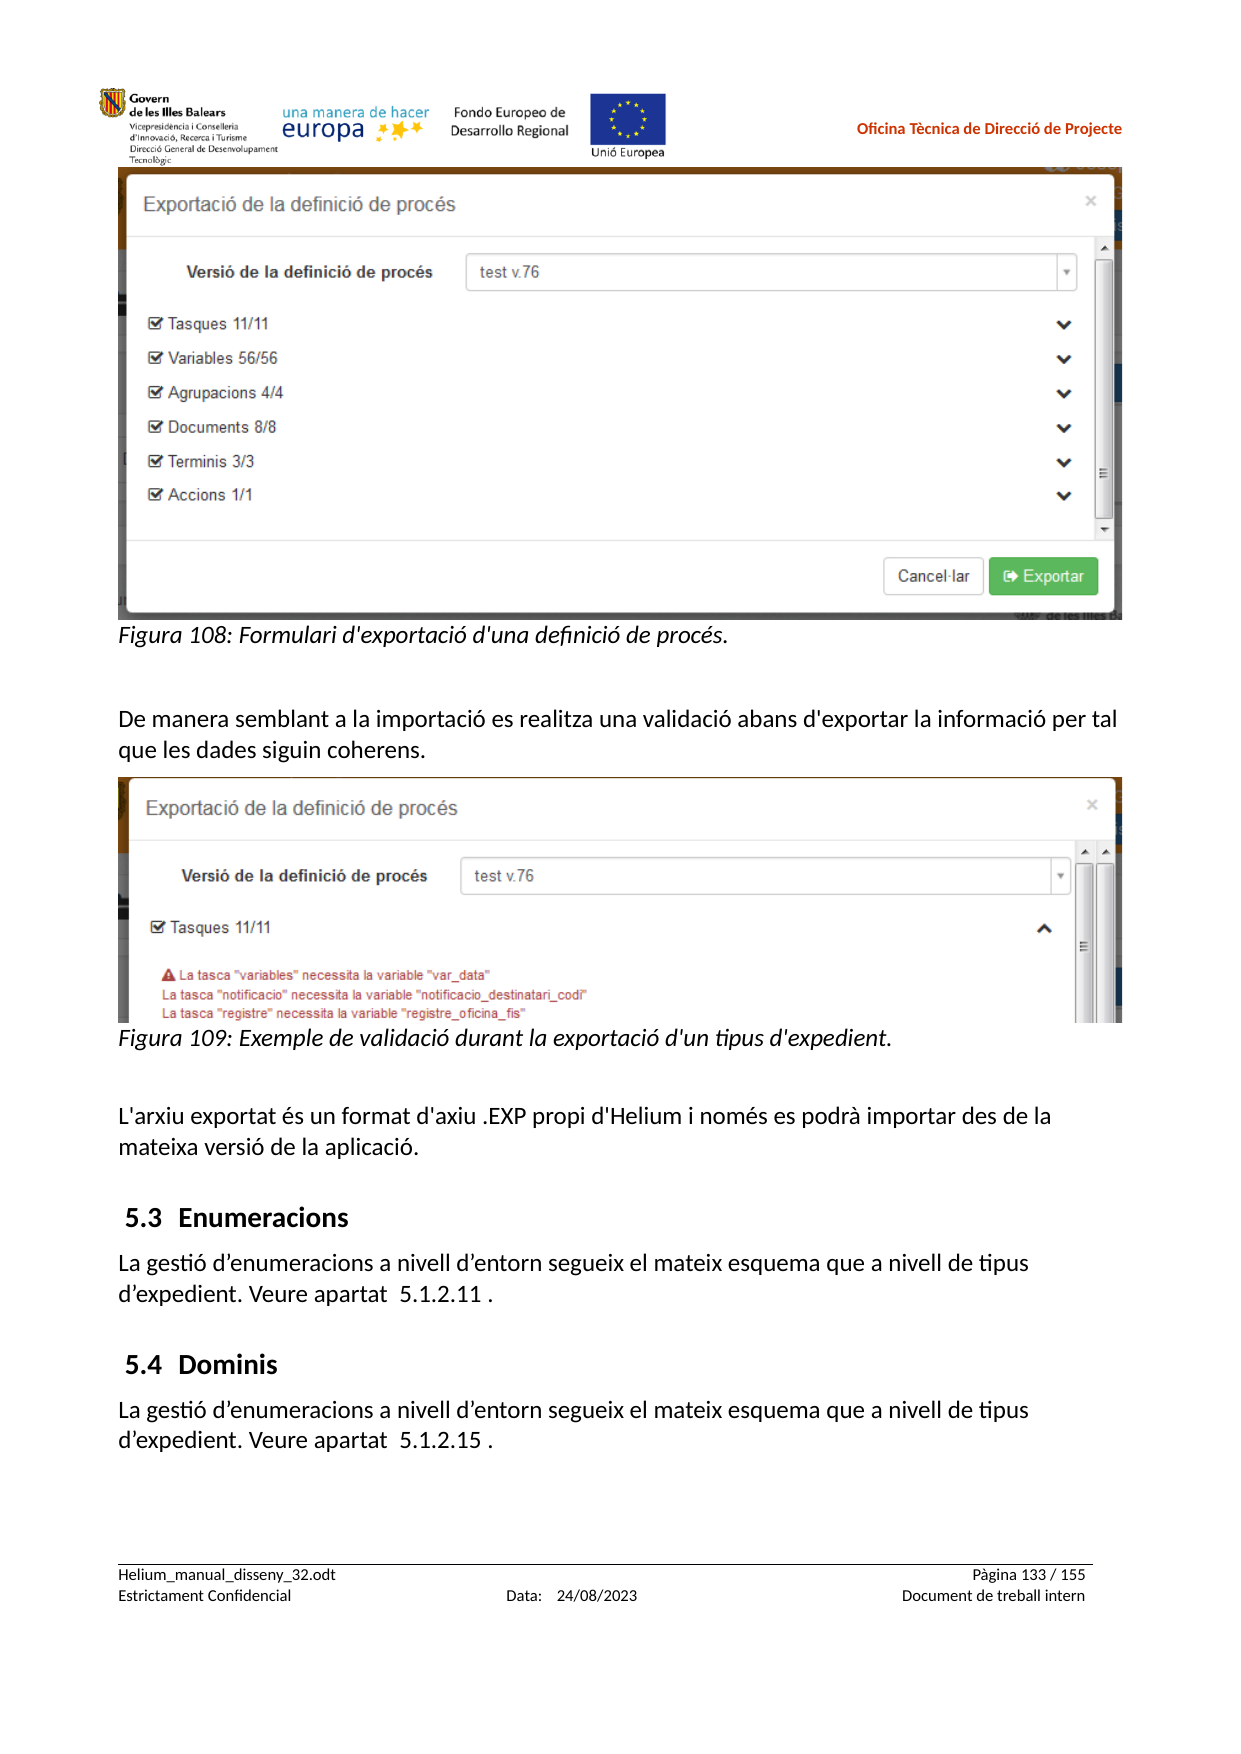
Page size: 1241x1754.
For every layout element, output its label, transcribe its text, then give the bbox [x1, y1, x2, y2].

picture [118, 777, 1123, 1023]
picture [118, 167, 1123, 620]
subtitle Enumeracions [118, 1199, 1122, 1235]
text De manera semblant a la importació es realitza una validació abans d'exportar la informació per tal que les dades siguin coherens. [118, 704, 1122, 765]
text La gestió d’enumeracions a nivell d’entorn segueix el mateix esquema que a nivell de tipus d’expedient. Veure apartat 5.1.2.11 . [118, 1247, 1122, 1308]
text La gestió d’enumeracions a nivell d’entorn segueix el mateix esquema que a nivell de tipus d’expedient. Veure apartat 5.1.2.15 . [118, 1394, 1122, 1455]
subtitle Dominis [118, 1346, 1122, 1381]
text Figura 109: Exemple de validació durant la exportació d'un tipus d'expedient. [118, 1023, 1122, 1053]
picture [99, 87, 668, 166]
text L'arxiu exportat és un format d'axiu .EXP propi d'Helium i només es podrà importar des de la mateixa versió de la aplicació. [118, 1101, 1122, 1162]
text Figura 108: Formulari d'exportació d'una definició de procés. [118, 620, 1122, 650]
